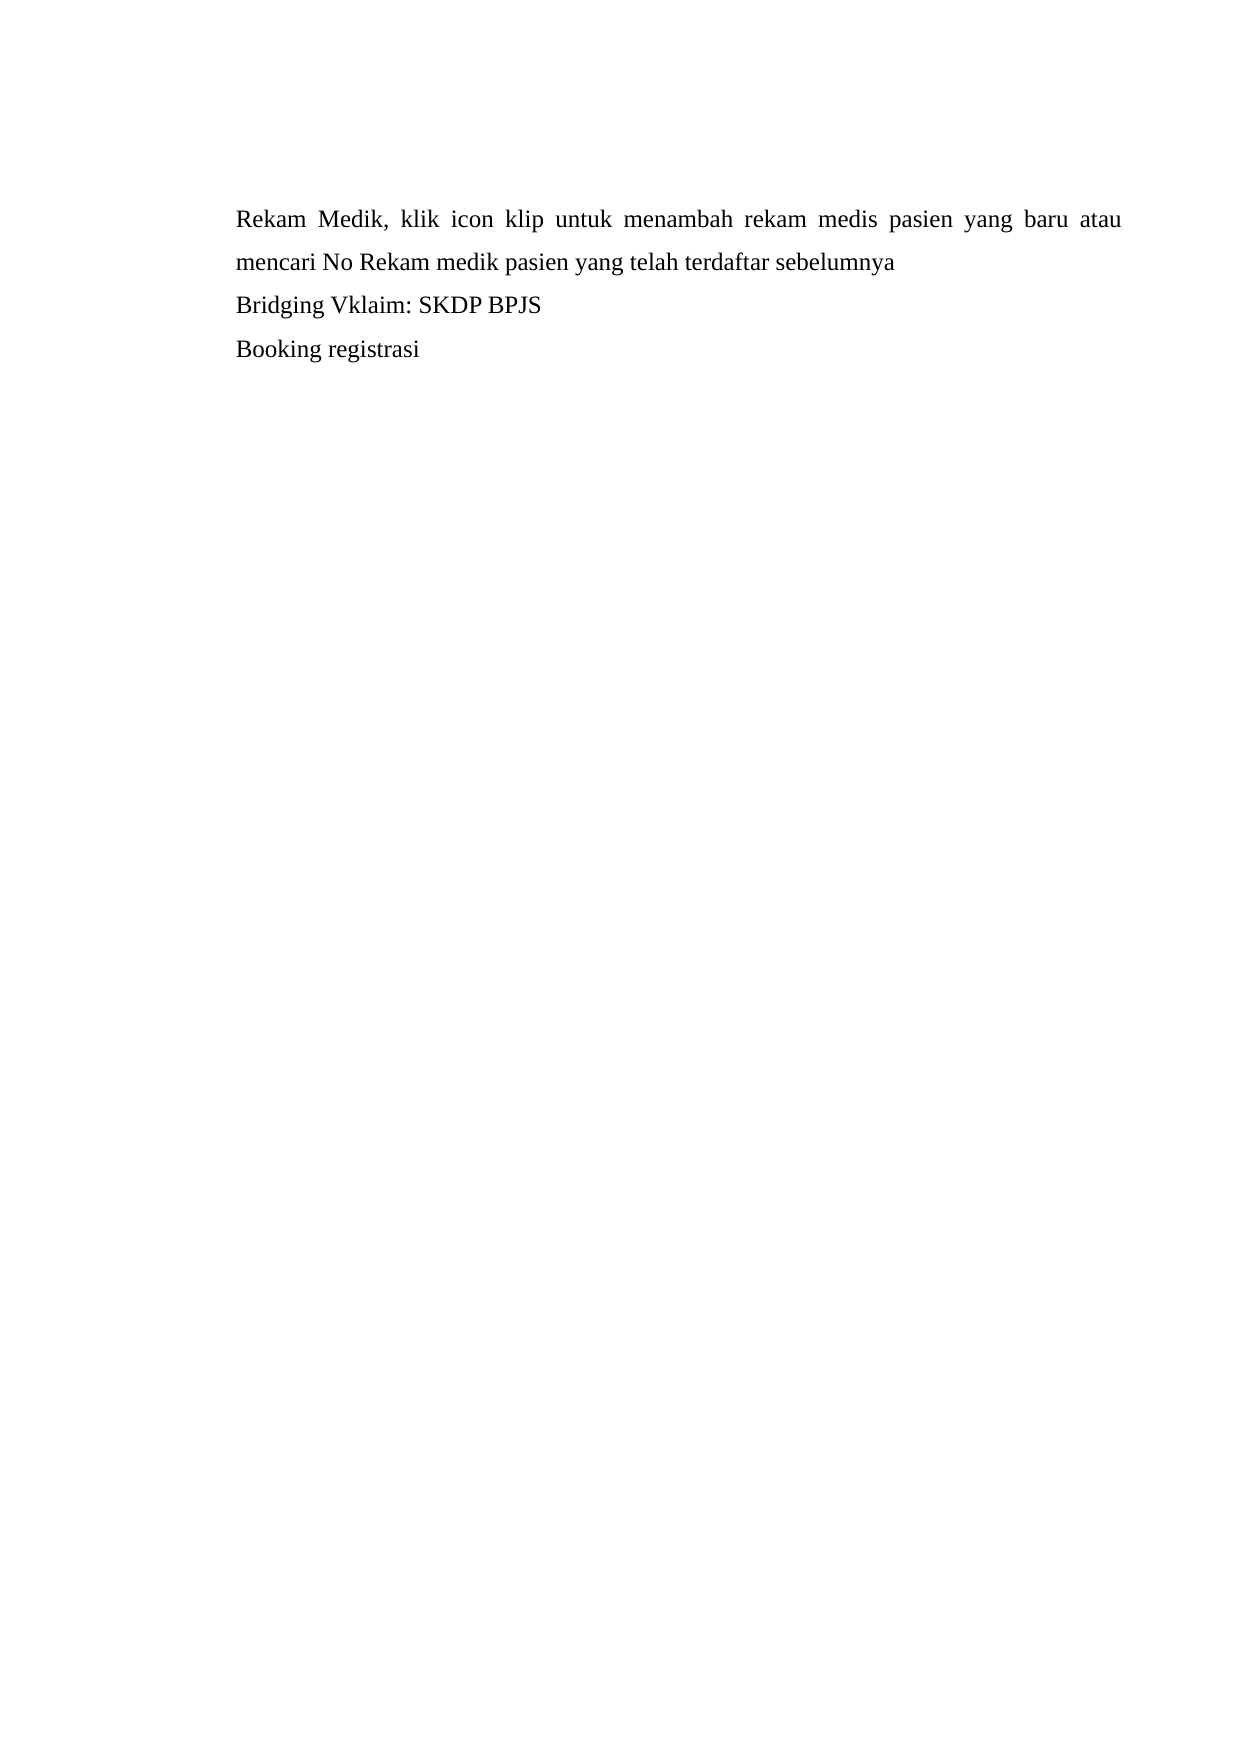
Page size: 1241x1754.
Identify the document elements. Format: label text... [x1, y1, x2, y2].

text Bridging Vklaim: SKDP BPJS [236, 291, 1122, 319]
text Rekam Medik, klik icon klip untuk menambah rekam medis pasien yang baru atau mencari No Rekam medik pasien yang telah terdaftar sebelumnya [236, 204, 1122, 276]
text Booking registrasi [236, 334, 1122, 362]
